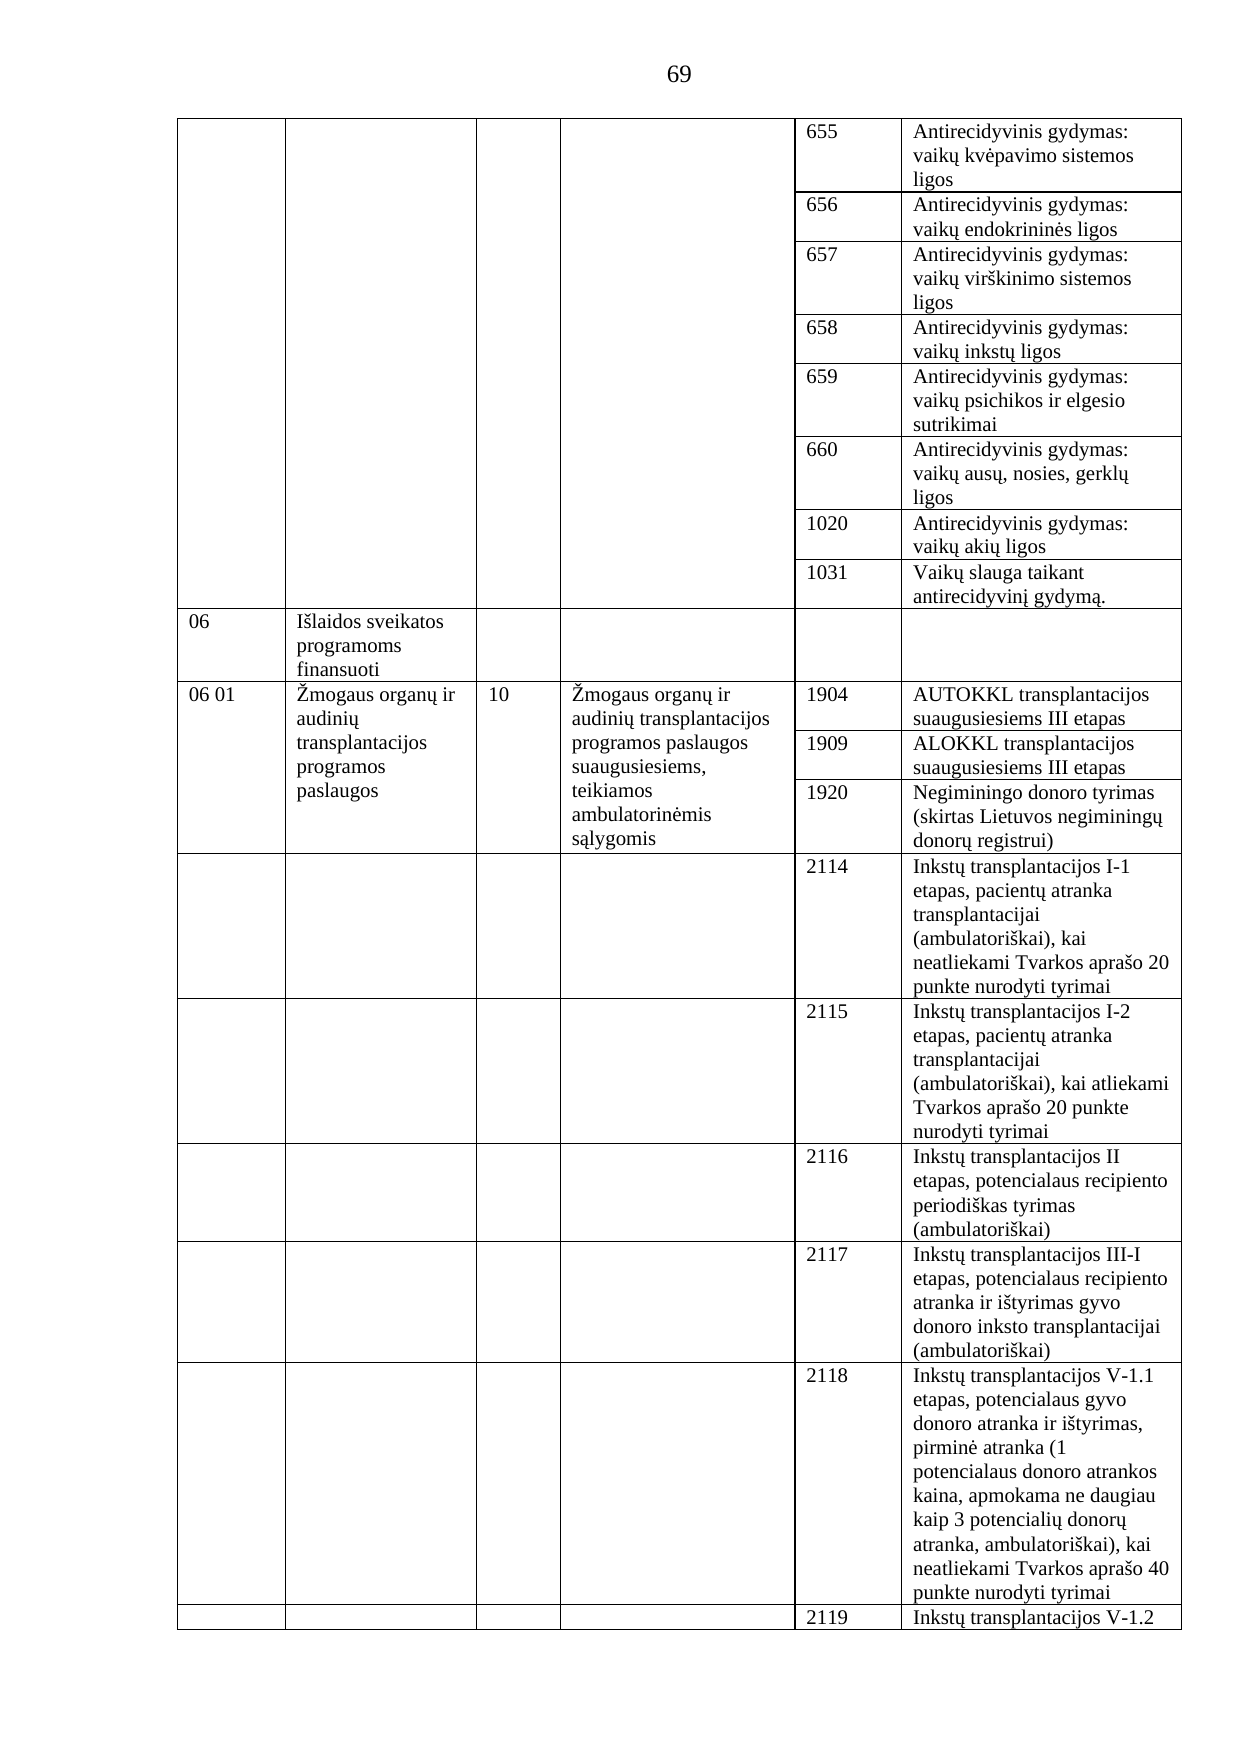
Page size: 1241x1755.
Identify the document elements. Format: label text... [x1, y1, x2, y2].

table_cell [286, 854, 476, 998]
table_cell 2114 [796, 854, 901, 998]
table_cell [286, 999, 476, 1143]
table_cell 658 [796, 315, 901, 363]
table_cell 2118 [796, 1363, 901, 1604]
table_cell 1031 [796, 560, 901, 608]
table_cell [477, 999, 560, 1143]
table_cell 657 [796, 242, 901, 314]
table_cell [561, 1242, 794, 1362]
table_cell [286, 1144, 476, 1241]
table_cell [561, 1363, 794, 1604]
table_cell [286, 1242, 476, 1362]
table_cell [178, 999, 285, 1143]
table_cell [796, 609, 901, 681]
table_cell 2116 [796, 1144, 901, 1241]
table_cell 06 01 [178, 682, 285, 852]
table_cell Antirecidyvinis gydymas: vaikų endokrininės ligos [902, 193, 1181, 241]
table_cell [561, 1144, 794, 1241]
table_cell Antirecidyvinis gydymas: vaikų ausų, nosies, gerklų ligos [902, 437, 1181, 509]
table_cell Žmogaus organų ir audinių transplantacijos programos paslaugos suaugusiesiems, teikiamos ambulatorinėmis sąlygomis [561, 682, 794, 852]
table_cell [477, 119, 560, 608]
table_cell Vaikų slauga taikant antirecidyvinį gydymą. [902, 560, 1181, 608]
table_cell [561, 609, 794, 681]
table_cell Antirecidyvinis gydymas: vaikų akių ligos [902, 510, 1181, 558]
table_cell [477, 1363, 560, 1604]
table_cell 655 [796, 119, 901, 191]
table_cell [477, 1144, 560, 1241]
table_cell 1920 [796, 780, 901, 852]
table_cell [561, 999, 794, 1143]
table_cell ALOKKL transplantacijos suaugusiesiems III etapas [902, 731, 1181, 779]
table_cell [178, 1144, 285, 1241]
table_cell Antirecidyvinis gydymas: vaikų kvėpavimo sistemos ligos [902, 119, 1181, 191]
table_cell Žmogaus organų ir audinių transplantacijos programos paslaugos [286, 682, 476, 852]
table_cell 1020 [796, 510, 901, 558]
table_cell 1904 [796, 682, 901, 730]
table_cell Inkstų transplantacijos V-1.1 etapas, potencialaus gyvo donoro atranka ir ištyrimas, pirminė atranka (1 potencialaus donoro atrankos kaina, apmokama ne daugiau kaip 3 potencialių donorų atranka, ambulatoriškai), kai neatliekami Tvarkos aprašo 40 punkte nurodyti tyrimai [902, 1363, 1181, 1604]
table_cell [178, 1242, 285, 1362]
table_cell 2115 [796, 999, 901, 1143]
table_cell Antirecidyvinis gydymas: vaikų virškinimo sistemos ligos [902, 242, 1181, 314]
table_cell [561, 119, 794, 608]
table_cell [178, 854, 285, 998]
table_cell [477, 854, 560, 998]
table_cell Inkstų transplantacijos I-2 etapas, pacientų atranka transplantacijai (ambulatoriškai), kai atliekami Tvarkos aprašo 20 punkte nurodyti tyrimai [902, 999, 1181, 1143]
table_cell Inkstų transplantacijos II etapas, potencialaus recipiento periodiškas tyrimas (ambulatoriškai) [902, 1144, 1181, 1241]
table_cell Negiminingo donoro tyrimas (skirtas Lietuvos negiminingų donorų registrui) [902, 780, 1181, 852]
table_cell Inkstų transplantacijos III-I etapas, potencialaus recipiento atranka ir ištyrimas gyvo donoro inksto transplantacijai (ambulatoriškai) [902, 1242, 1181, 1362]
table_cell 06 [178, 609, 285, 681]
table_cell [178, 1605, 285, 1629]
table_cell Inkstų transplantacijos V-1.2 [902, 1605, 1181, 1629]
table_cell 656 [796, 193, 901, 241]
table_cell 1909 [796, 731, 901, 779]
table_cell [477, 609, 560, 681]
table_cell 2119 [796, 1605, 901, 1629]
table_cell Antirecidyvinis gydymas: vaikų psichikos ir elgesio sutrikimai [902, 364, 1181, 436]
table_cell AUTOKKL transplantacijos suaugusiesiems III etapas [902, 682, 1181, 730]
table_cell 2117 [796, 1242, 901, 1362]
table_cell [561, 1605, 794, 1629]
table_cell Antirecidyvinis gydymas: vaikų inkstų ligos [902, 315, 1181, 363]
table_cell [178, 1363, 285, 1604]
table_cell [286, 1605, 476, 1629]
table_cell 10 [477, 682, 560, 852]
table_cell [286, 1363, 476, 1604]
table_cell [178, 119, 285, 608]
table_cell Inkstų transplantacijos I-1 etapas, pacientų atranka transplantacijai (ambulatoriškai), kai neatliekami Tvarkos aprašo 20 punkte nurodyti tyrimai [902, 854, 1181, 998]
table_cell [902, 609, 1181, 681]
table_cell Išlaidos sveikatos programoms finansuoti [286, 609, 476, 681]
table_cell [477, 1242, 560, 1362]
table_cell [477, 1605, 560, 1629]
table_cell [286, 119, 476, 608]
table_cell [561, 854, 794, 998]
table_cell 659 [796, 364, 901, 436]
table_cell 660 [796, 437, 901, 509]
